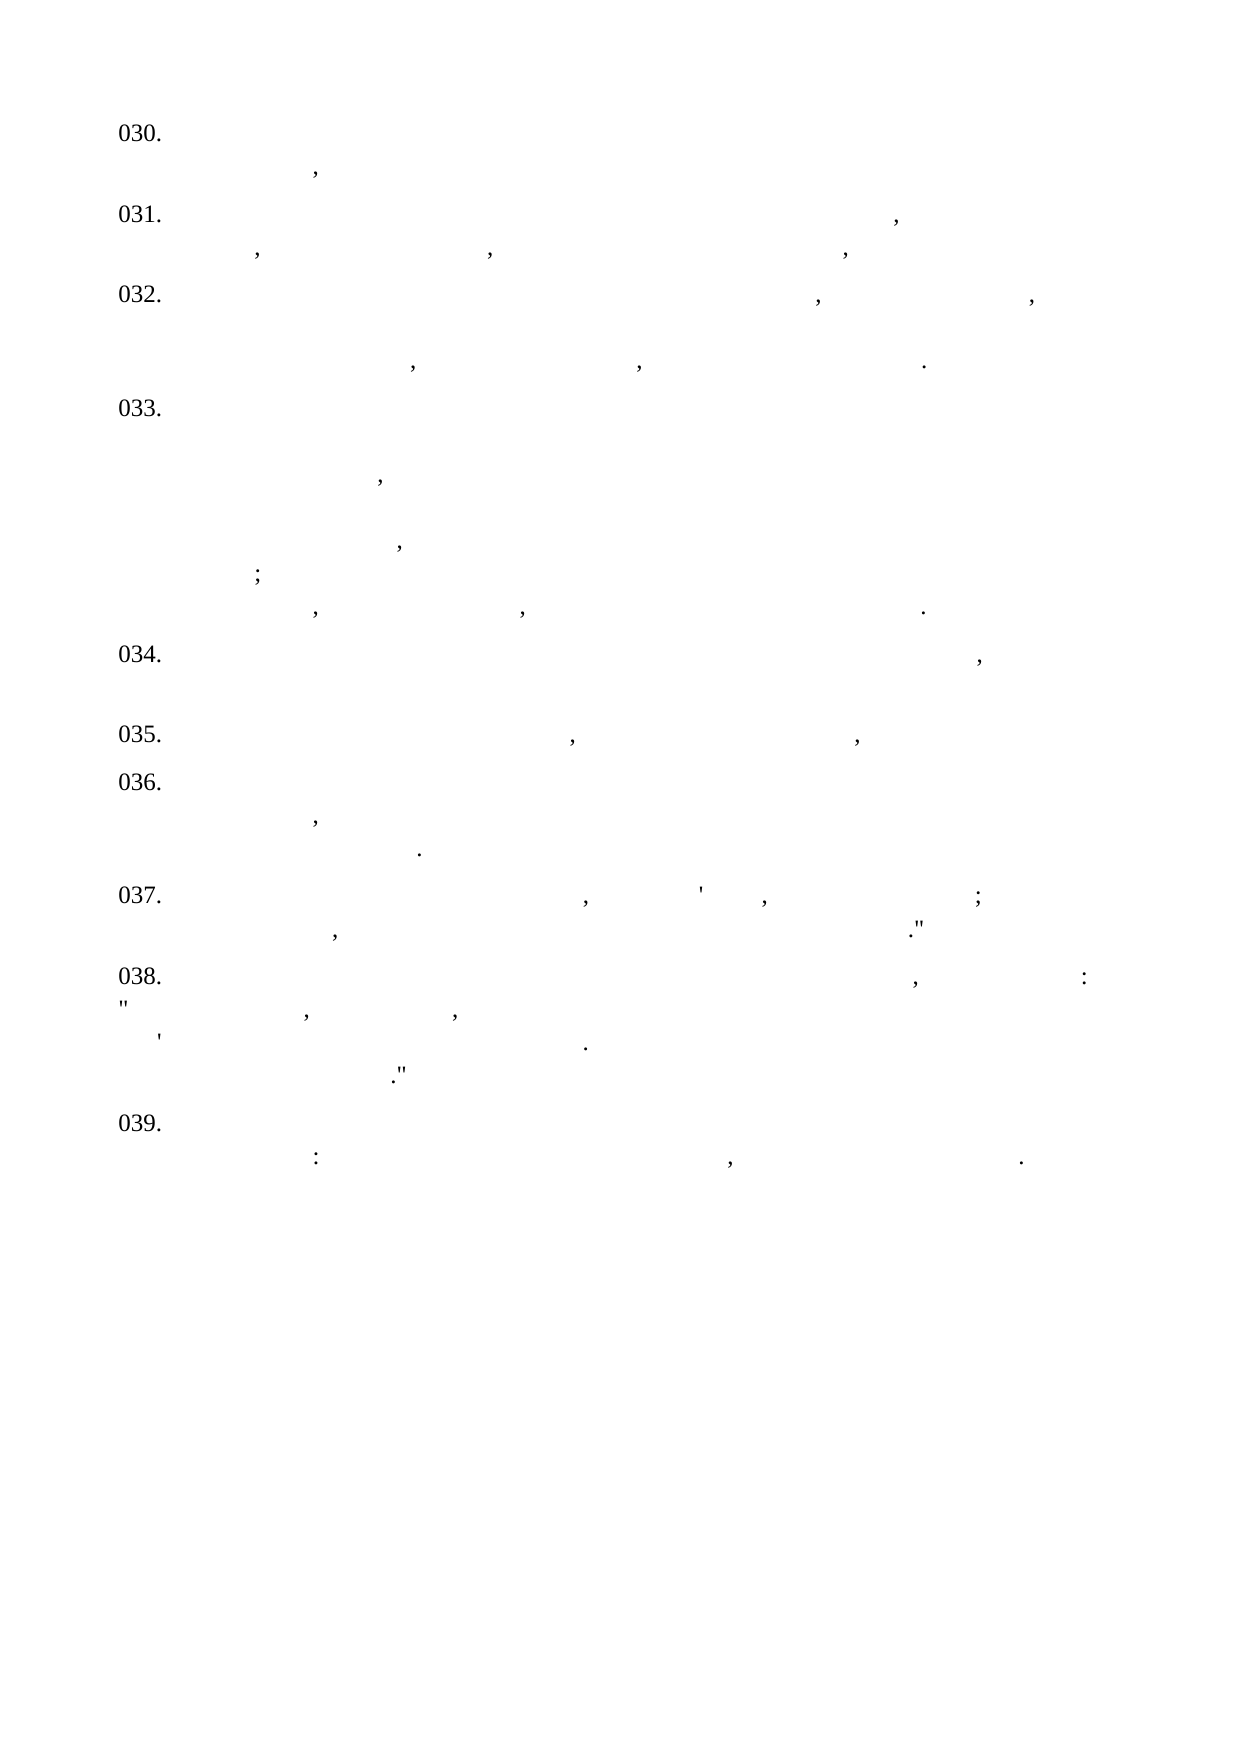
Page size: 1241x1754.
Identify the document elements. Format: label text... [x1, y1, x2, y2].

text 030.          , [118, 118, 1122, 180]
text 037.  ,  ',  ;  ,    ." [118, 881, 1122, 942]
text 033.                ,                ,      ;       , ,    . [118, 393, 1122, 620]
text 038.     , : ", ,      '  .     ." [118, 961, 1122, 1089]
text 031.     ,   ,  ,   , [118, 199, 1122, 261]
text 039.       :   ,  . [118, 1108, 1122, 1170]
text 032.     ,  ,       , , . [118, 279, 1122, 374]
text 036.        ,        . [118, 767, 1122, 862]
text 035.   , , [118, 719, 1122, 748]
text 034.         ,    [118, 639, 1122, 701]
